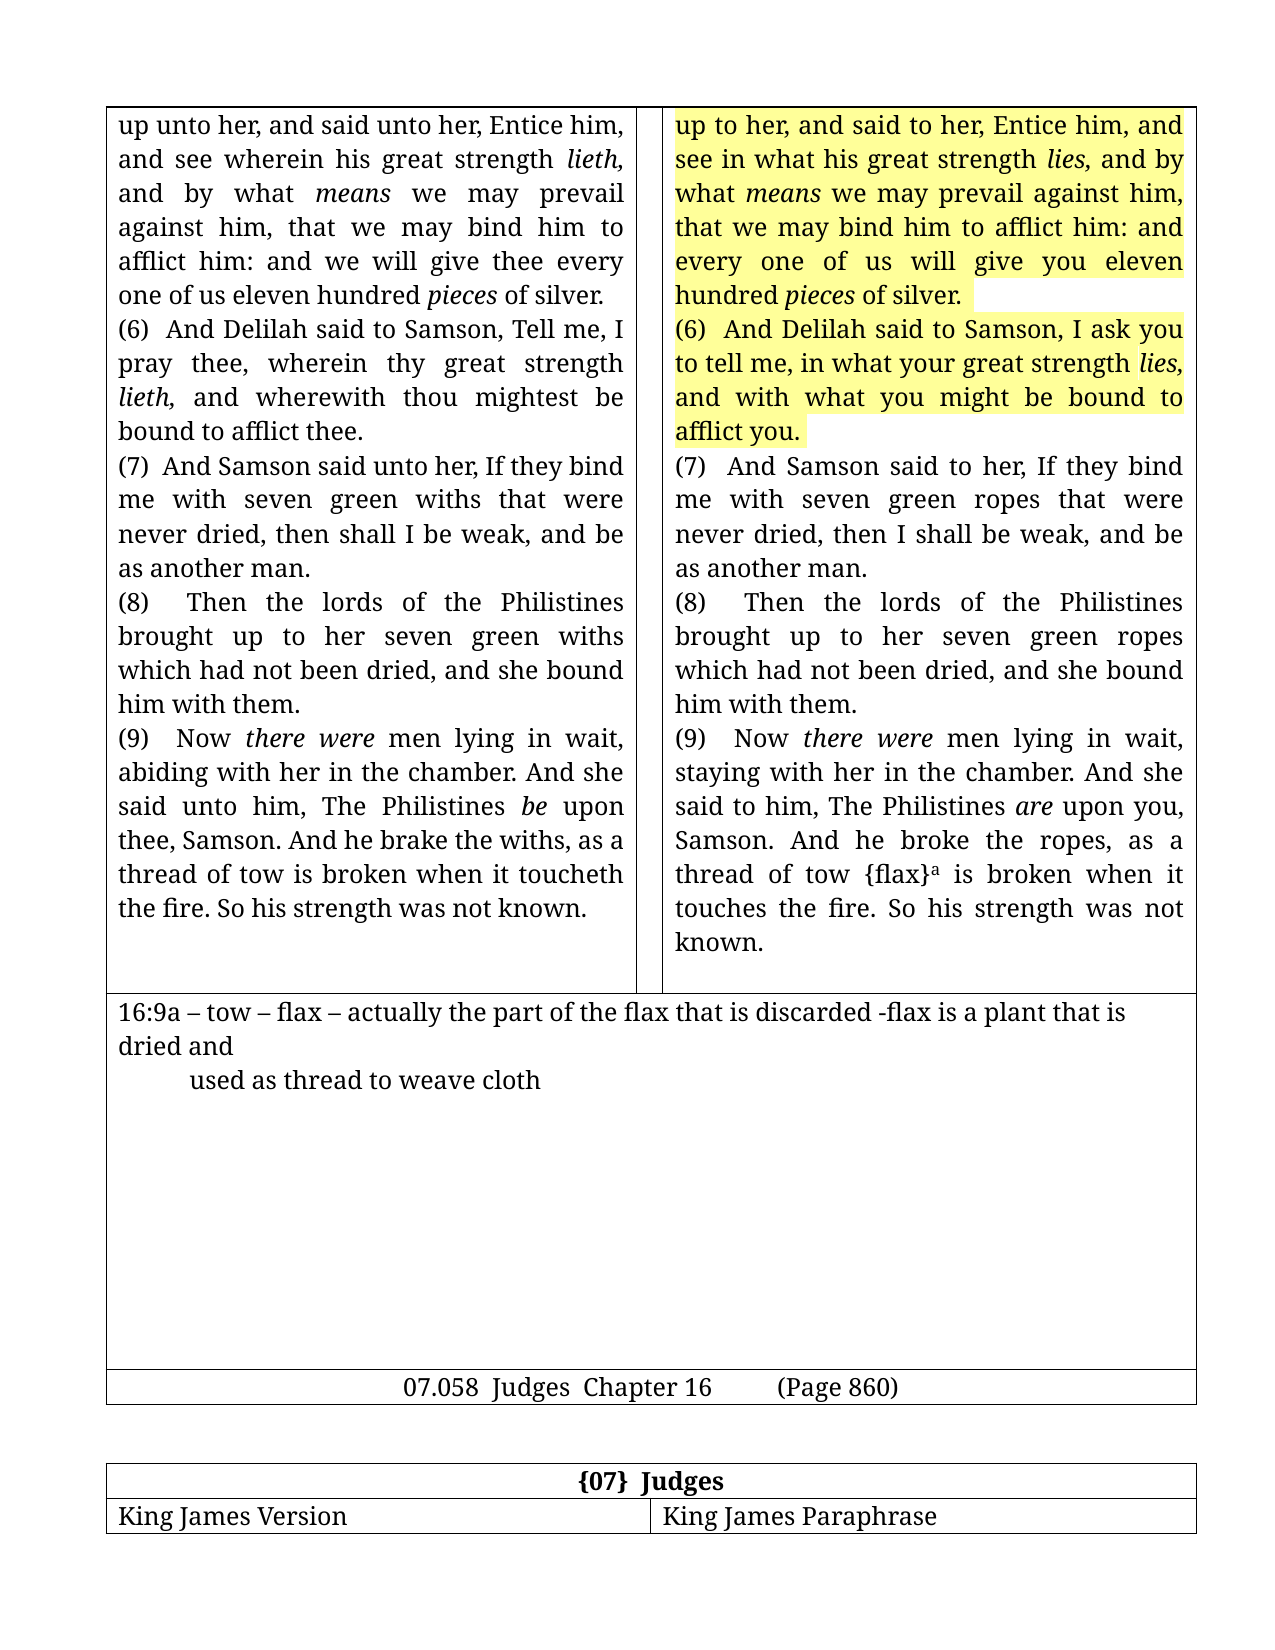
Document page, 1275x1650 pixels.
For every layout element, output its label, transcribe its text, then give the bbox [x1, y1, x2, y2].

table_cell up unto her, and said unto her, Entice him, and see wherein his great strength lieth, and by what means we may prevail against him, that we may bind him to afflict him: and we will give thee every one of us eleven hundred pieces of silver. (6) And Delilah said to Samson, Tell me, I pray thee, wherein thy great strength lieth, and wherewith thou mightest be bound to afflict thee. (7) And Samson said unto her, If they bind me with seven green withs that were never dried, then shall I be weak, and be as another man. (8) Then the lords of the Philistines brought up to her seven green withs which had not been dried, and she bound him with them. (9) Now there were men lying in wait, abiding with her in the chamber. And she said unto him, The Philistines be upon thee, Samson. And he brake the withs, as a thread of tow is broken when it toucheth the fire. So his strength was not known. [107, 108, 636, 993]
table_cell King James Version [107, 1499, 650, 1533]
table_cell [637, 108, 662, 993]
table_cell 16:9a – tow – flax – actually the part of the flax that is discarded -flax is a plant that is dried and used as thread to weave cloth [107, 994, 1196, 1369]
table_header {07} Judges [107, 1464, 1196, 1498]
table_cell up to her, and said to her, Entice him, and see in what his great strength lies, and by what means we may prevail against him, that we may bind him to afflict him: and every one of us will give you eleven hundred pieces of silver. (6) And Delilah said to Samson, I ask you to tell me, in what your great strength lies, and with what you might be bound to afflict you. (7) And Samson said to her, If they bind me with seven green ropes that were never dried, then I shall be weak, and be as another man. (8) Then the lords of the Philistines brought up to her seven green ropes which had not been dried, and she bound him with them. (9) Now there were men lying in wait, staying with her in the chamber. And she said to him, The Philistines are upon you, Samson. And he broke the ropes, as a thread of tow {flax}a is broken when it touches the fire. So his strength was not known. [663, 108, 1196, 993]
table_cell 07.058 Judges Chapter 16 (Page 860) [107, 1370, 1196, 1404]
table_cell King James Paraphrase [651, 1499, 1196, 1533]
